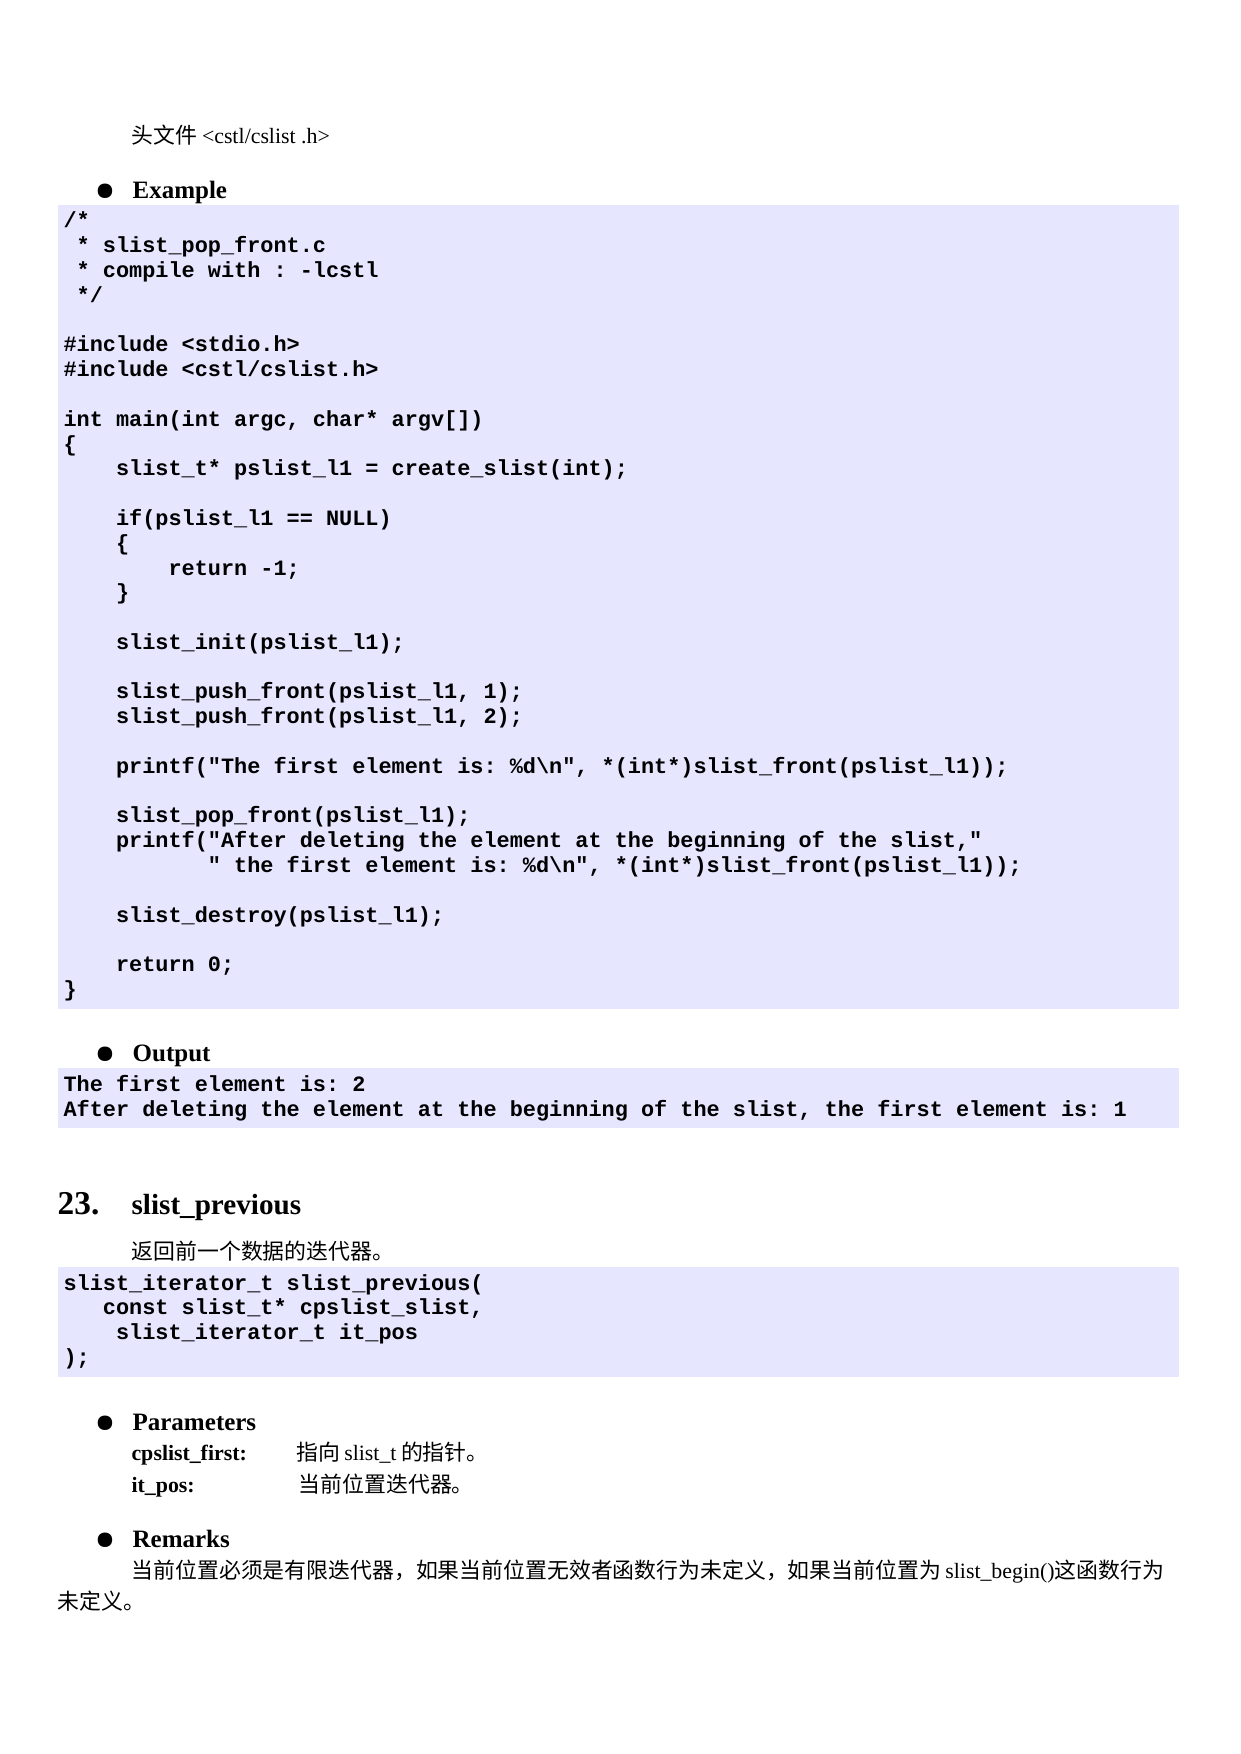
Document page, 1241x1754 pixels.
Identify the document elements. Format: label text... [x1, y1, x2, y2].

subtitle slist_previous [57, 1183, 1179, 1222]
list Output [95, 1038, 1179, 1067]
text 当前位置必须是有限迭代器，如果当前位置无效者函数行为未定义，如果当前位置为slist_begin()这函数行为未定义。 [57, 1553, 1179, 1616]
table_header /* * slist_pop_front.c * compile with : -lcstl */ #include <stdio.h> #include <cstl/cslist.h> int main(int argc, char* argv[]) { slist_t* pslist_l1 = create_slist(int); if(pslist_l1 == NULL) { return -1; } slist_init(pslist_l1); slist_push_front(pslist_l1, 1); slist_push_front(pslist_l1, 2); printf("The first element is: %d\n", *(int*)slist_front(pslist_l1)); slist_pop_front(pslist_l1); printf("After deleting the element at the beginning of the slist," " the first element is: %d\n", *(int*)slist_front(pslist_l1)); slist_destroy(pslist_l1); return 0; } [58, 205, 1179, 1009]
text 头文件 <cstl/cslist .h> [57, 118, 1179, 150]
list Parameters [95, 1407, 1179, 1435]
list Remarks [95, 1524, 1179, 1553]
text 返回前一个数据的迭代器。 [57, 1234, 1179, 1266]
text it_pos: 当前位置迭代器。 [57, 1467, 1179, 1499]
table_header slist_iterator_t slist_previous( const slist_t* cpslist_slist, slist_iterator_t it_pos ); [58, 1267, 1179, 1377]
text cpslist_first: 指向slist_t的指针。 [57, 1435, 1179, 1467]
list Example [95, 175, 1179, 204]
table_header The first element is: 2 After deleting the element at the beginning of the slist, the first element is: 1 [58, 1068, 1179, 1128]
